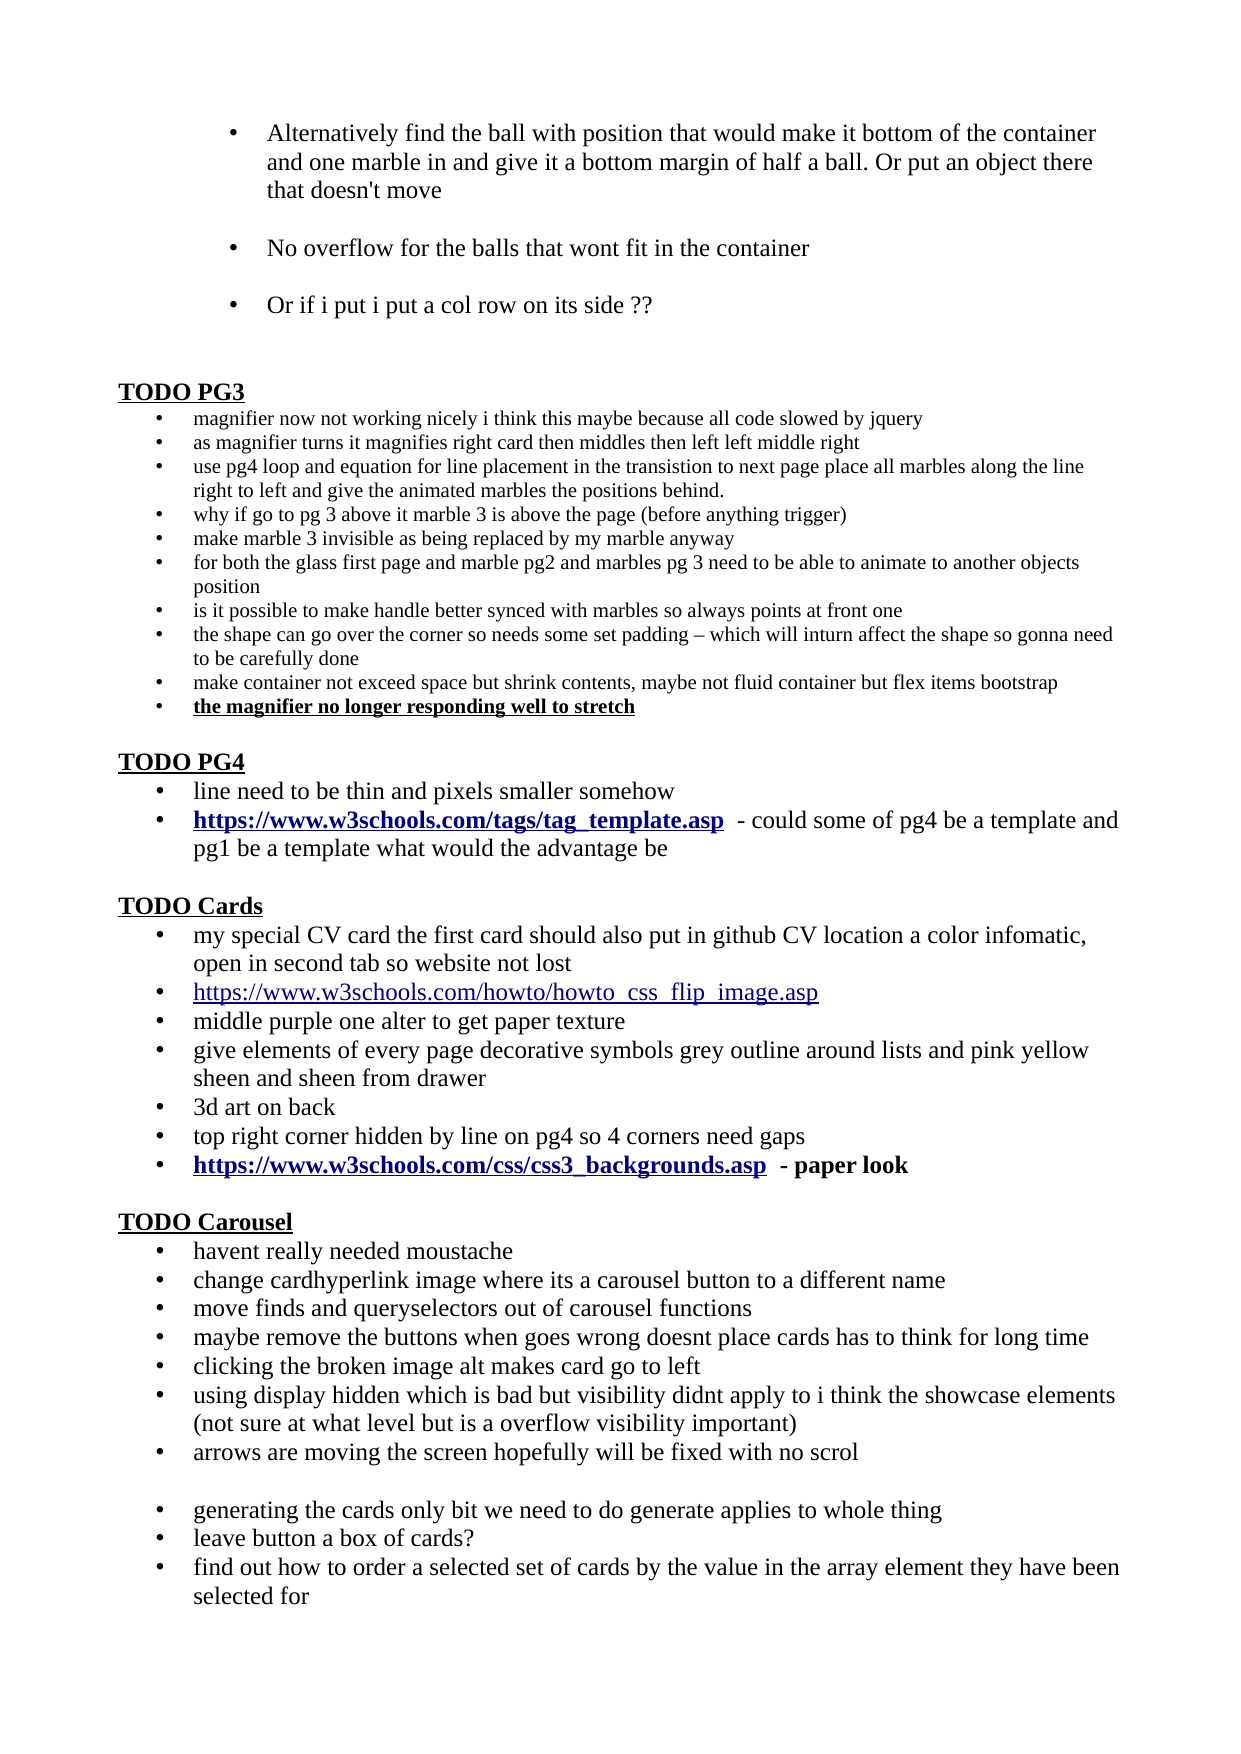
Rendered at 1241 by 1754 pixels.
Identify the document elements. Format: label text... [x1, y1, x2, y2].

list find out how to order a selected set of cards by the value in the array element they have been selected for [156, 1552, 1122, 1610]
list line need to be thin and pixels smaller somehow [156, 776, 1122, 805]
text TODO PG4 [118, 747, 1122, 776]
list the magnifier no longer responding well to stretch [156, 694, 1122, 718]
list give elements of every page decorative symbols grey outline around lists and pink yellow sheen and sheen from drawer [156, 1035, 1122, 1092]
list Or if i put i put a col row on its side ?? [229, 291, 1122, 319]
list clicking the broken image alt makes card go to left [156, 1351, 1122, 1380]
list No overflow for the balls that wont fit in the container [229, 233, 1122, 262]
list as magnifier turns it magnifies right card then middles then left left middle right [156, 430, 1122, 454]
text TODO Carousel [118, 1207, 1122, 1236]
list maybe remove the buttons when goes wrong doesnt place cards has to think for long time [156, 1322, 1122, 1351]
list magnifier now not working nicely i think this maybe because all code slowed by jquery [156, 406, 1122, 430]
list change cardhyperlink image where its a carousel button to a different name [156, 1265, 1122, 1293]
list https://www.w3schools.com/css/css3_backgrounds.asp - paper look [156, 1150, 1122, 1178]
list top right corner hidden by line on pg4 so 4 corners need gaps [156, 1121, 1122, 1150]
list 3d art on back [156, 1092, 1122, 1121]
list havent really needed moustache [156, 1236, 1122, 1265]
list leave button a box of cards? [156, 1523, 1122, 1552]
list why if go to pg 3 above it marble 3 is above the page (before anything trigger) [156, 502, 1122, 526]
text TODO PG3 [118, 377, 1122, 406]
list arrows are moving the screen hopefully will be fixed with no scrol [156, 1437, 1122, 1466]
list for both the glass first page and marble pg2 and marbles pg 3 need to be able to animate to another objects position [156, 550, 1122, 598]
list using display hidden which is bad but visibility didnt apply to i think the showcase elements (not sure at what level but is a overflow visibility important) [156, 1380, 1122, 1437]
list make container not exceed space but shrink contents, maybe not fluid container but flex items bootstrap [156, 670, 1122, 694]
list my special CV card the first card should also put in github CV location a color infomatic, open in second tab so website not lost [156, 920, 1122, 977]
list make marble 3 invisible as being replaced by my marble anyway [156, 526, 1122, 550]
list generating the cards only bit we need to do generate applies to whole thing [156, 1495, 1122, 1523]
list move finds and queryselectors out of carousel functions [156, 1293, 1122, 1322]
text TODO Cards [118, 891, 1122, 920]
list https://www.w3schools.com/tags/tag_template.asp - could some of pg4 be a template and pg1 be a template what would the advantage be [156, 805, 1122, 862]
list Alternatively find the ball with position that would make it bottom of the container and one marble in and give it a bottom margin of half a ball. Or put an object there that doesn't move [229, 118, 1122, 204]
list use pg4 loop and equation for line placement in the transistion to next page place all marbles along the line right to left and give the animated marbles the positions behind. [156, 454, 1122, 502]
list is it possible to make handle better synced with marbles so always points at front one [156, 598, 1122, 622]
list middle purple one alter to get paper texture [156, 1006, 1122, 1035]
list https://www.w3schools.com/howto/howto_css_flip_image.asp [156, 977, 1122, 1006]
list the shape can go over the corner so needs some set padding – which will inturn affect the shape so gonna need to be carefully done [156, 622, 1122, 670]
